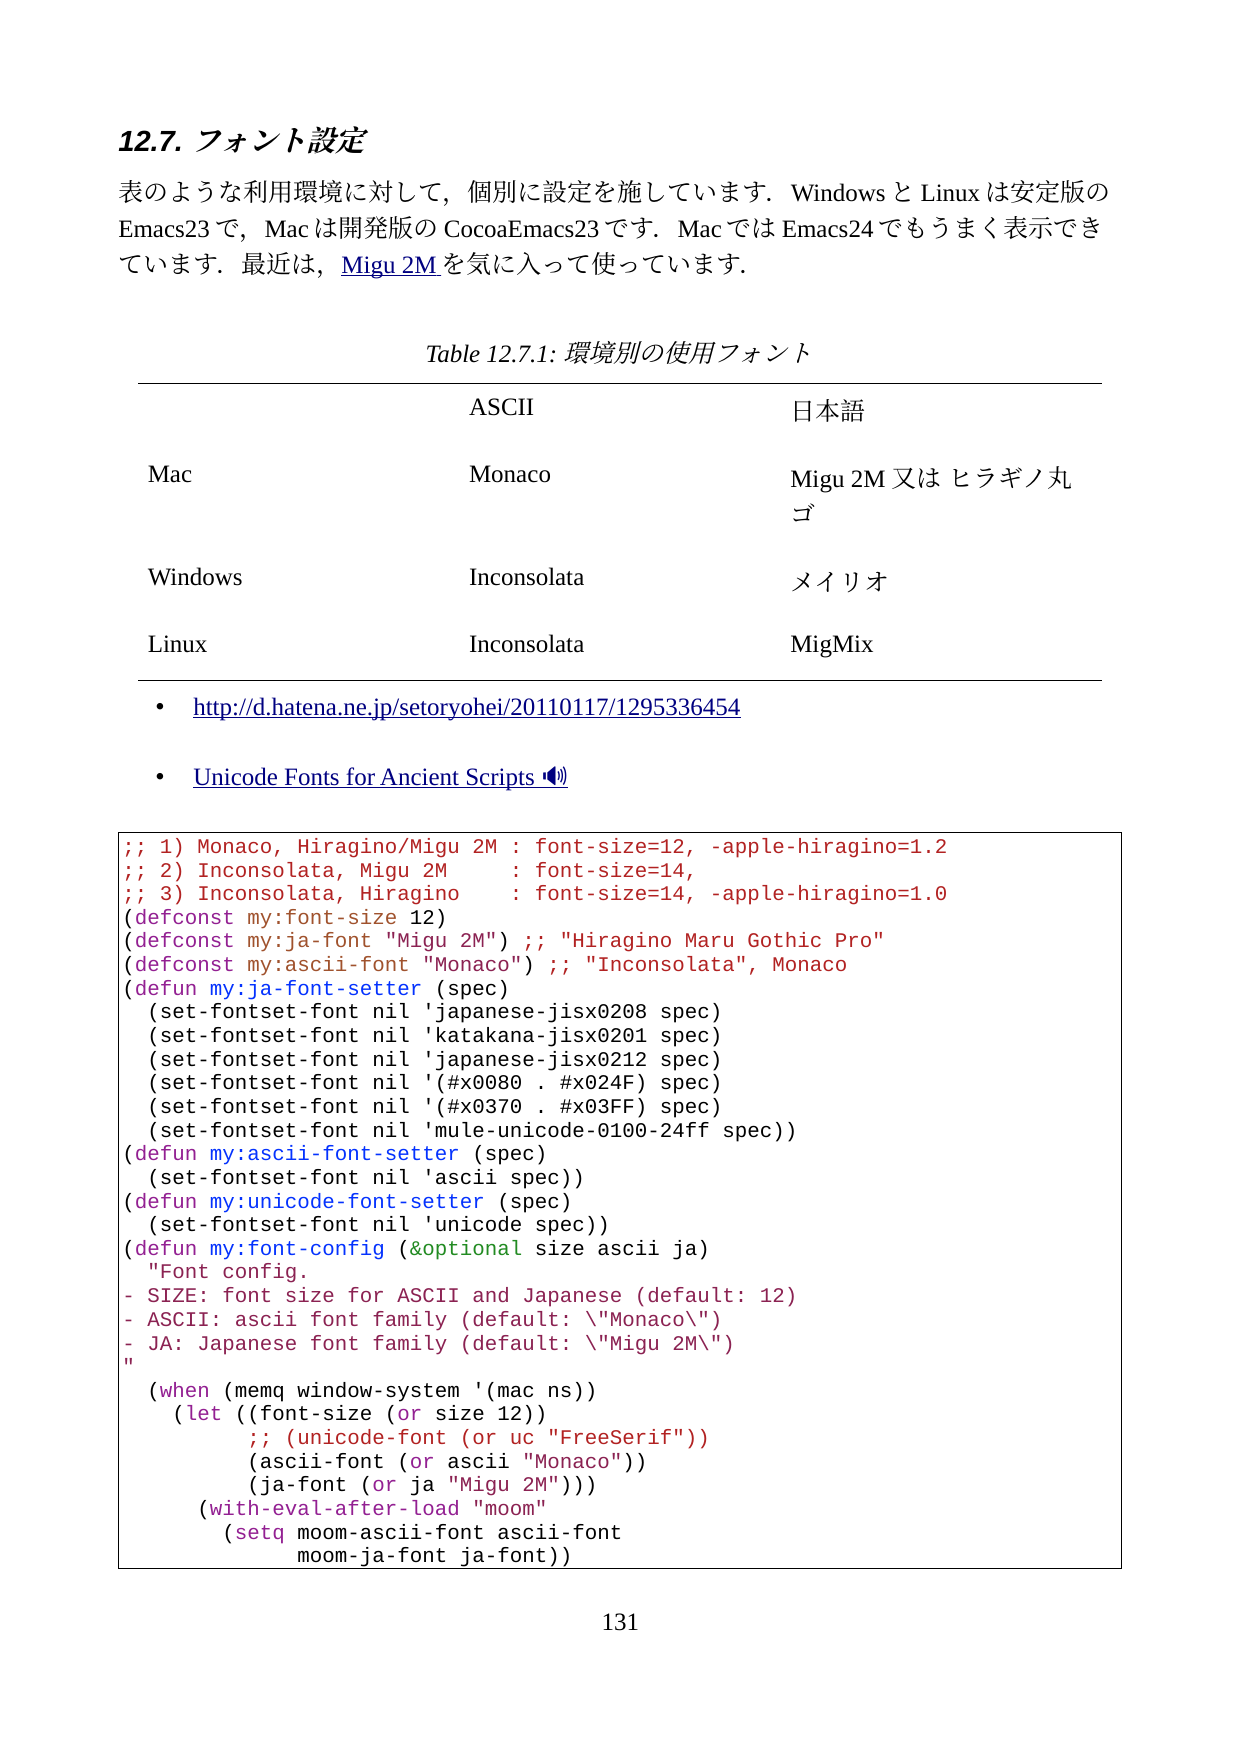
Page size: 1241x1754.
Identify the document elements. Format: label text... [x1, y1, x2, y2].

text Table 12.7.1: 環境別の使用フォント [118, 334, 1122, 370]
text (ja-font (or ja "Migu 2M"))) [119, 1470, 1121, 1494]
text (when (memq window-system '(mac ns)) [119, 1376, 1121, 1399]
text (defconst my:font-size 12) [119, 903, 1121, 927]
table_cell Mac [138, 450, 459, 553]
table_cell Monaco [460, 450, 781, 553]
text 表のような利用環境に対して，個別に設定を施しています．WindowsとLinuxは安定版のEmacs23で，Macは開発版のCocoaEmacs23です．MacではEmacs24でもうまく表示できています．最近は，Migu 2Mを気に入って使っています． [118, 172, 1122, 309]
list Unicode Fonts for Ancient Scripts 🔊 [156, 762, 1122, 819]
text (defconst my:ascii-font "Monaco") ;; "Inconsolata", Monaco [119, 950, 1121, 974]
text (with-eval-after-load "moom" [119, 1494, 1121, 1518]
text ;; 2) Inconsolata, Migu 2M : font-size=14, [119, 856, 1121, 879]
table_header 日本語 [781, 384, 1102, 450]
text moom-ja-font ja-font)) [119, 1541, 1121, 1568]
text (set-fontset-font nil 'japanese-jisx0212 spec) [119, 1045, 1121, 1068]
text (setq moom-ascii-font ascii-font [119, 1518, 1121, 1541]
text " [119, 1352, 1121, 1376]
text (set-fontset-font nil 'unicode spec)) [119, 1210, 1121, 1234]
text (set-fontset-font nil 'katakana-jisx0201 spec) [119, 1021, 1121, 1045]
text ;; 3) Inconsolata, Hiragino : font-size=14, -apple-hiragino=1.0 [119, 879, 1121, 903]
table_cell Windows [138, 553, 459, 620]
list http://d.hatena.ne.jp/setoryohei/20110117/1295336454 [156, 692, 1122, 749]
text (defun my:unicode-font-setter (spec) [119, 1187, 1121, 1210]
table_cell Linux [138, 620, 459, 680]
text (set-fontset-font nil '(#x0080 . #x024F) spec) [119, 1068, 1121, 1092]
text - ASCII: ascii font family (default: \"Monaco\") [119, 1305, 1121, 1328]
table_header ASCII [460, 384, 781, 450]
text - SIZE: font size for ASCII and Japanese (default: 12) [119, 1281, 1121, 1305]
text (ascii-font (or ascii "Monaco")) [119, 1447, 1121, 1470]
text (set-fontset-font nil 'mule-unicode-0100-24ff spec)) [119, 1116, 1121, 1139]
text - JA: Japanese font family (default: \"Migu 2M\") [119, 1328, 1121, 1352]
table_cell メイリオ [781, 553, 1102, 620]
text (defconst my:ja-font "Migu 2M") ;; "Hiragino Maru Gothic Pro" [119, 927, 1121, 950]
table_cell Inconsolata [460, 620, 781, 680]
subtitle フォント設定 [118, 118, 1122, 160]
text "Font config. [119, 1258, 1121, 1281]
table_cell MigMix [781, 620, 1102, 680]
text (defun my:ja-font-setter (spec) [119, 974, 1121, 997]
text (defun my:ascii-font-setter (spec) [119, 1139, 1121, 1163]
text (set-fontset-font nil 'ascii spec)) [119, 1163, 1121, 1187]
table_cell Migu 2M 又は ヒラギノ丸ゴ [781, 450, 1102, 553]
text (set-fontset-font nil 'japanese-jisx0208 spec) [119, 997, 1121, 1021]
text (set-fontset-font nil '(#x0370 . #x03FF) spec) [119, 1092, 1121, 1116]
table_cell Inconsolata [460, 553, 781, 620]
text ;; (unicode-font (or uc "FreeSerif")) [119, 1423, 1121, 1447]
text ;; 1) Monaco, Hiragino/Migu 2M : font-size=12, -apple-hiragino=1.2 [119, 833, 1121, 856]
text (let ((font-size (or size 12)) [119, 1399, 1121, 1423]
table_header [138, 384, 459, 450]
text (defun my:font-config (&optional size ascii ja) [119, 1234, 1121, 1258]
